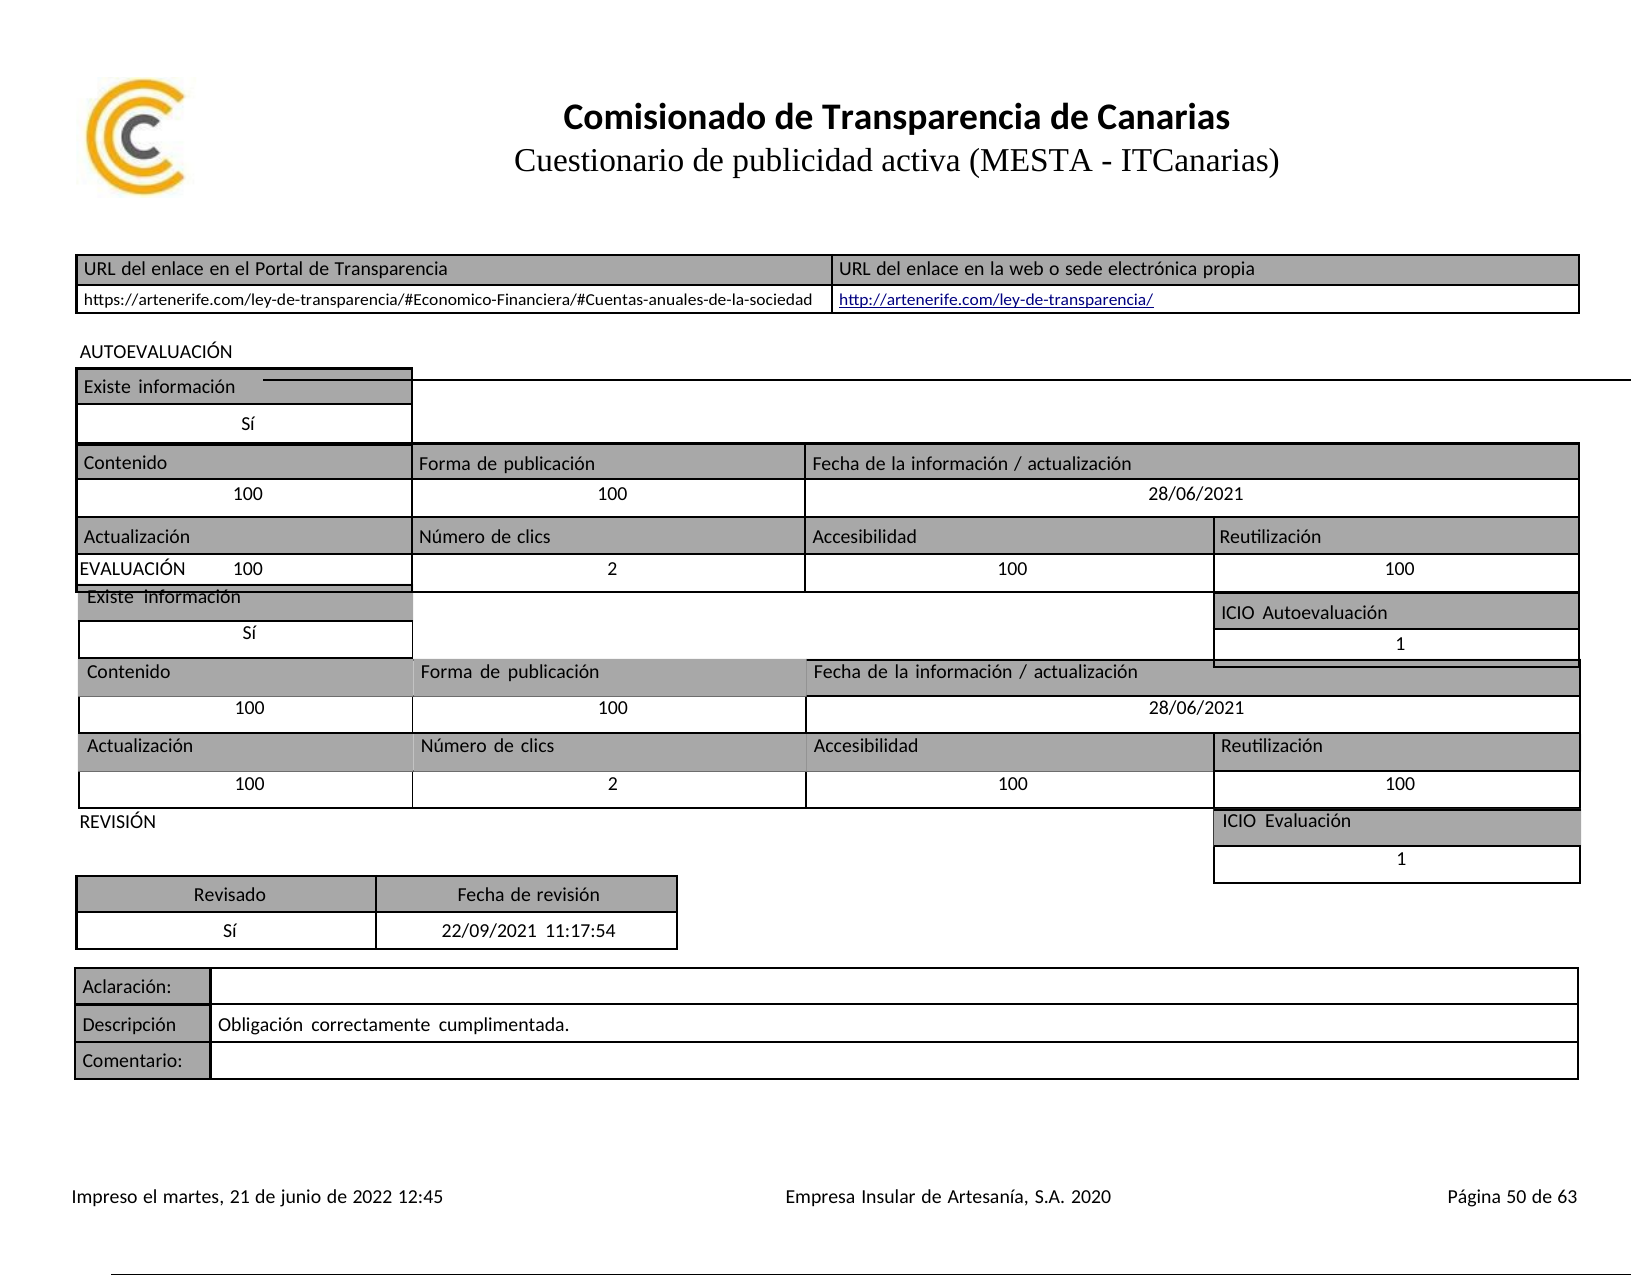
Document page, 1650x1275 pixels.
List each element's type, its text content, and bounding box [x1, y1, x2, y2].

table_cell 28/06/2021 [806, 480, 1578, 516]
table_cell 22/09/2021 11:17:54 [377, 913, 676, 948]
table_cell 100 [78, 555, 411, 583]
picture [76, 77, 197, 198]
table_cell Descripción [76, 1006, 209, 1041]
table_cell Fecha de la información / actualización [806, 445, 1578, 478]
table_cell Comentario: [76, 1043, 209, 1078]
table_cell [413, 593, 1213, 658]
table_cell Contenido [78, 446, 411, 478]
table_header Fecha de revisión [377, 877, 676, 911]
table_cell 100 [413, 480, 804, 516]
table_header [413, 367, 1579, 379]
table_cell Accesibilidad [806, 518, 1213, 553]
table_header URL del enlace en el Portal de Transparencia [78, 256, 831, 284]
table_cell [212, 1043, 1577, 1078]
text AUTOEVALUACIÓN [79, 339, 1594, 364]
table_cell 2 [413, 555, 804, 591]
table_cell Obligación correctamente cumplimentada. [212, 1005, 1577, 1041]
table_cell 100 [806, 555, 1213, 591]
table_header URL del enlace en la web o sede electrónica propia [833, 256, 1578, 284]
table_cell Reutilización [1215, 518, 1578, 553]
table_cell Número de clics [413, 518, 804, 553]
table_header Revisado [78, 877, 375, 911]
table_cell Actualización [78, 518, 411, 553]
table_header Existe información [78, 370, 411, 403]
table_cell http://artenerife.com/ley-de-transparencia/ [833, 286, 1578, 312]
table_cell Sí [78, 405, 411, 442]
table_header [413, 381, 1579, 442]
table_cell Forma de publicación [413, 445, 804, 478]
table_cell ICIO Autoevaluación [1215, 594, 1578, 628]
table_cell https://artenerife.com/ley-de-transparencia/#Economico-Financiera/#Cuentas-anuales-de-la-sociedad [78, 286, 831, 312]
table_cell 1 [1215, 630, 1578, 658]
table_header Aclaración: [76, 969, 209, 1003]
table_header [212, 969, 1577, 1003]
table_cell 100 [1215, 555, 1578, 591]
table_cell Sí [78, 913, 375, 948]
table_cell 100 [78, 480, 411, 516]
table_cell [80, 622, 412, 657]
